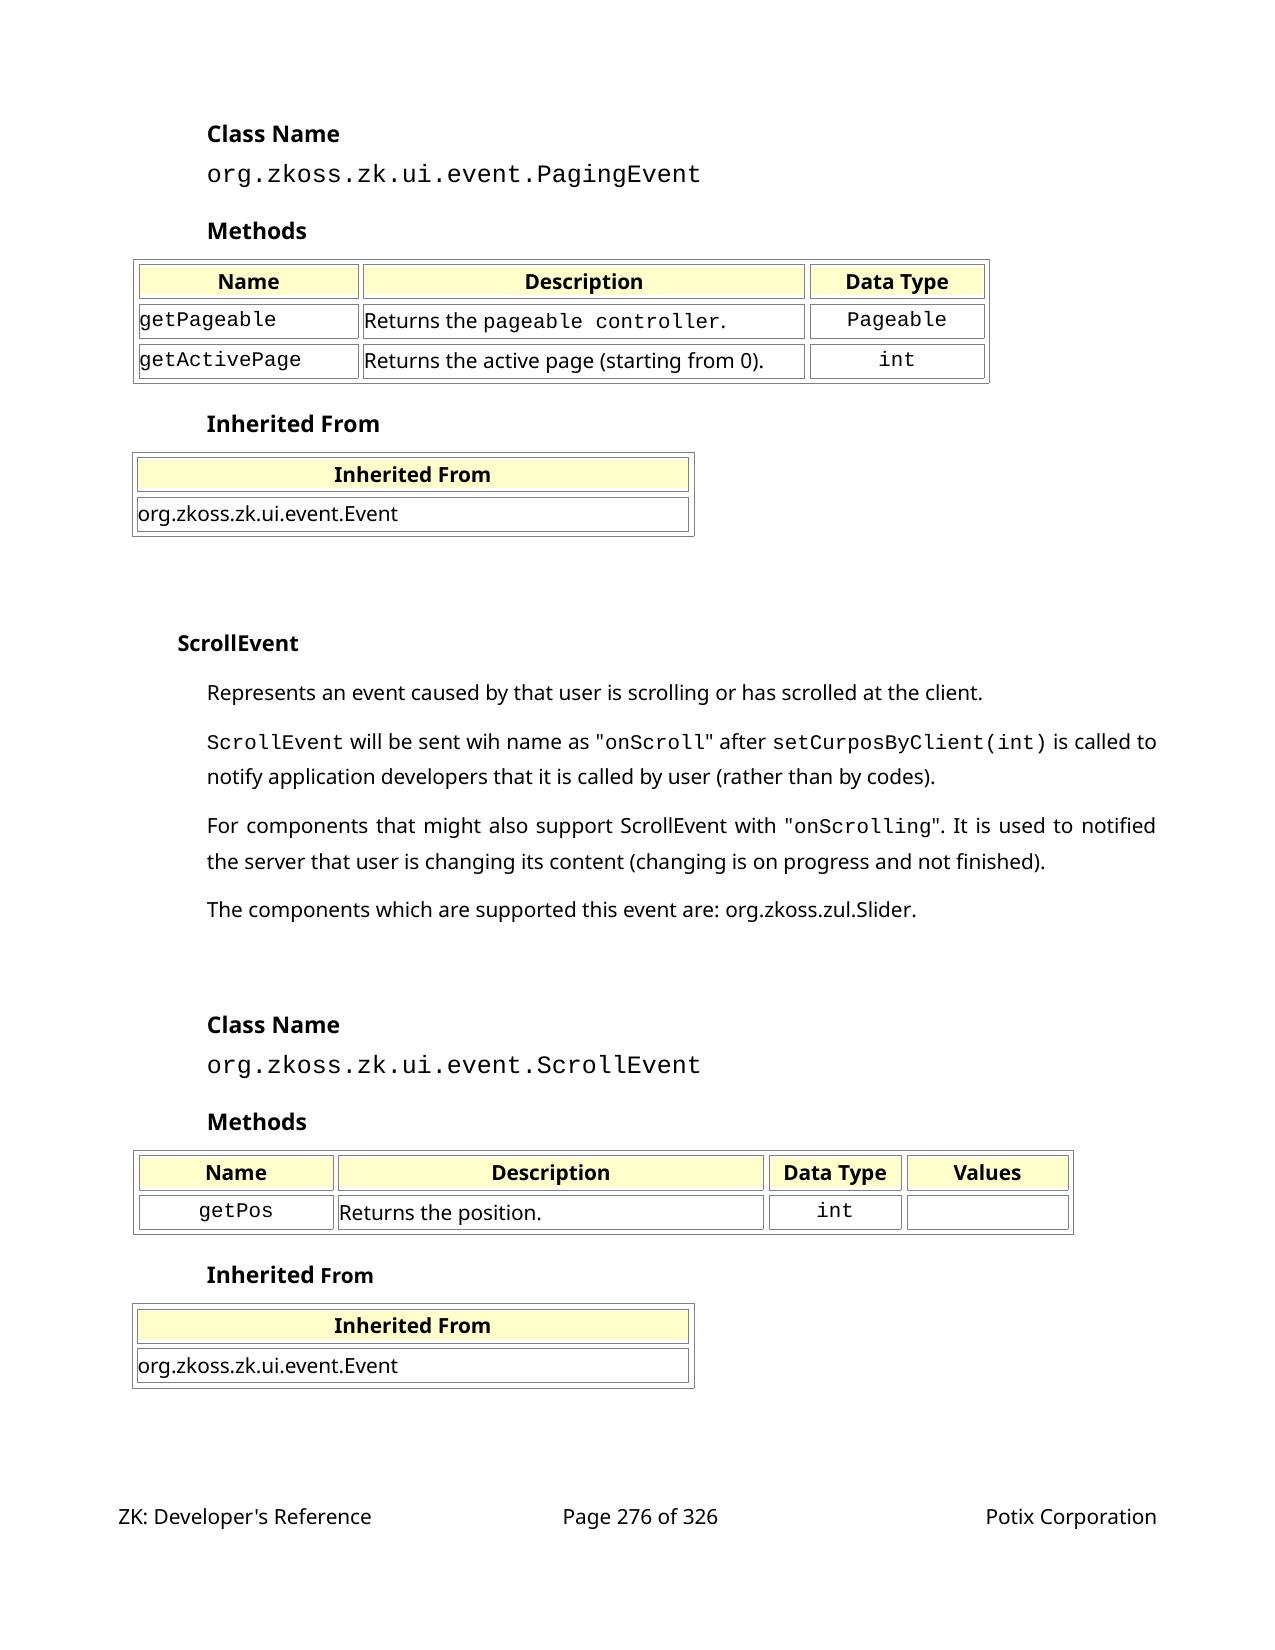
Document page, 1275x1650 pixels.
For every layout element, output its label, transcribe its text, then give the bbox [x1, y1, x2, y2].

table_cell getActivePage [136, 338, 361, 377]
table_header Values [904, 1151, 1071, 1189]
table_cell org.zkoss.zk.ui.event.Event [134, 491, 691, 531]
subtitle Class Name [207, 1009, 1157, 1041]
text Represents an event caused by that user is scrolling or has scrolled at the client. [207, 678, 1157, 706]
subtitle Class Name [207, 118, 1157, 149]
table_header Data Type [807, 260, 986, 298]
table_cell Returns the pageable controller. [361, 298, 807, 338]
table_header Data Type [766, 1151, 904, 1189]
table_cell Returns the position. [336, 1190, 766, 1229]
table_cell org.zkoss.zk.ui.event.Event [134, 1343, 691, 1382]
subtitle Inherited From [207, 1259, 1157, 1291]
text org.zkoss.zk.ui.event.PagingEvent [207, 162, 1157, 190]
table_header Inherited From [134, 453, 691, 491]
table_cell [904, 1190, 1071, 1229]
table_header Description [336, 1151, 766, 1189]
table_header Description [361, 260, 807, 298]
table_header Name [136, 260, 361, 298]
text The components which are supported this event are: org.zkoss.zul.Slider. [207, 896, 1157, 924]
text ScrollEvent will be sent wih name as "onScroll" after setCurposByClient(int) is called to notify application developers that it is called by user (rather than by codes). [207, 727, 1157, 791]
subtitle Methods [207, 215, 1157, 246]
text org.zkoss.zk.ui.event.ScrollEvent [207, 1053, 1157, 1081]
table_cell int [766, 1190, 904, 1229]
subtitle ScrollEvent [177, 627, 1157, 657]
table_cell Pageable [807, 298, 986, 338]
table_cell [908, 1196, 1068, 1229]
subtitle Inherited From [207, 408, 1157, 439]
text For components that might also support ScrollEvent with "onScrolling". It is used to notified the server that user is changing its content (changing is on progress and not finished). [207, 811, 1157, 875]
table_cell int [807, 338, 986, 377]
table_cell getPageable [136, 298, 361, 338]
table_cell Returns the active page (starting from 0). [361, 338, 807, 377]
table_header Name [136, 1151, 336, 1189]
subtitle Methods [207, 1106, 1157, 1137]
table_cell getPos [136, 1190, 336, 1229]
table_header Inherited From [134, 1304, 691, 1343]
